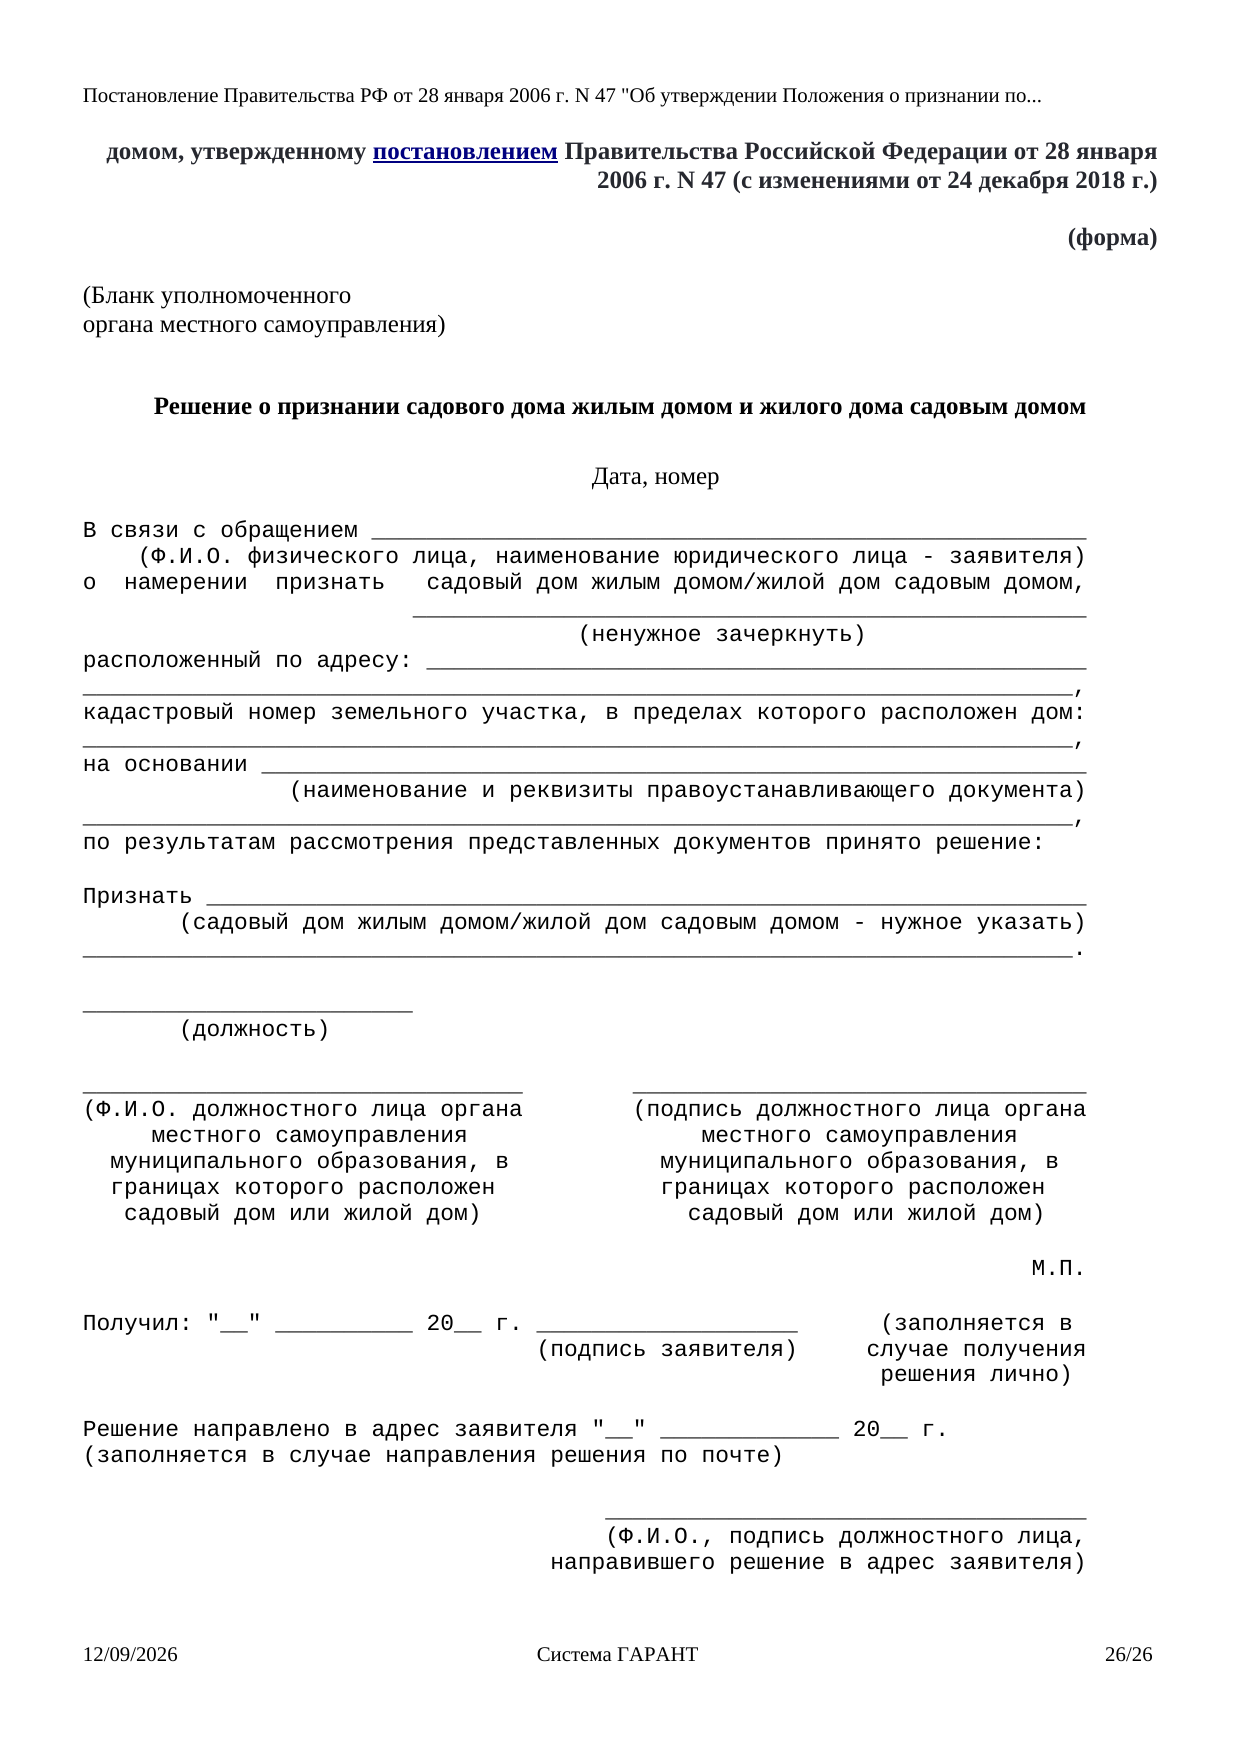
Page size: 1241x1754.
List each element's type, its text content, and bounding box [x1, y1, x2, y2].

text домом, утвержденному постановлением Правительства Российской Федерации от 28 января 2006 г. N 47 (с изменениями от 24 декабря 2018 г.) [83, 136, 1157, 194]
text ________________________ [83, 991, 1157, 1017]
text (Бланк уполномоченного [83, 280, 1157, 309]
text (Ф.И.О., подпись должностного лица, [83, 1524, 1157, 1550]
text направившего решение в адрес заявителя) [83, 1550, 1157, 1576]
text (Ф.И.О. физического лица, наименование юридического лица - заявителя) [83, 545, 1157, 571]
text ________________________________________________________________________. [83, 937, 1157, 962]
text органа местного самоуправления) [83, 309, 1157, 337]
text (должность) [83, 1017, 1157, 1043]
text Признать ________________________________________________________________ [83, 885, 1157, 911]
text о намерении признать садовый дом жилым домом/жилой дом садовым домом, [83, 571, 1157, 597]
text (наименование и реквизиты правоустанавливающего документа) [83, 778, 1157, 804]
text ________________________________________________________________________, [83, 674, 1157, 700]
text муниципального образования, в муниципального образования, в [83, 1150, 1157, 1176]
text по результатам рассмотрения представленных документов принято решение: [83, 830, 1157, 856]
text Решение направлено в адрес заявителя "__" _____________ 20__ г. [83, 1417, 1157, 1443]
text Получил: "__" __________ 20__ г. ___________________ (заполняется в [83, 1311, 1157, 1337]
text решения лично) [83, 1363, 1157, 1389]
text (ненужное зачеркнуть) [83, 622, 1157, 648]
text ________________________________________________________________________, [83, 804, 1157, 830]
subtitle Решение о признании садового дома жилым домом и жилого дома садовым домом [83, 391, 1157, 420]
text (заполняется в случае направления решения по почте) [83, 1443, 1157, 1469]
text _________________________________________________ [83, 597, 1157, 622]
text Дата, номер [83, 461, 1157, 490]
text садовый дом или жилой дом) садовый дом или жилой дом) [83, 1202, 1157, 1227]
text ________________________________ _________________________________ [83, 1072, 1157, 1098]
text (садовый дом жилым домом/жилой дом садовым домом - нужное указать) [83, 911, 1157, 937]
text границах которого расположен границах которого расположен [83, 1176, 1157, 1202]
text (подпись заявителя) случае получения [83, 1337, 1157, 1363]
text (Ф.И.О. должностного лица органа (подпись должностного лица органа [83, 1098, 1157, 1124]
text ___________________________________ [83, 1498, 1157, 1524]
text ________________________________________________________________________, [83, 726, 1157, 752]
text кадастровый номер земельного участка, в пределах которого расположен дом: [83, 700, 1157, 726]
text расположенный по адресу: ________________________________________________ [83, 648, 1157, 674]
text местного самоуправления местного самоуправления [83, 1124, 1157, 1150]
text В связи с обращением ____________________________________________________ [83, 519, 1157, 545]
text (форма) [83, 222, 1157, 251]
text на основании ____________________________________________________________ [83, 752, 1157, 778]
text М.П. [83, 1256, 1157, 1282]
